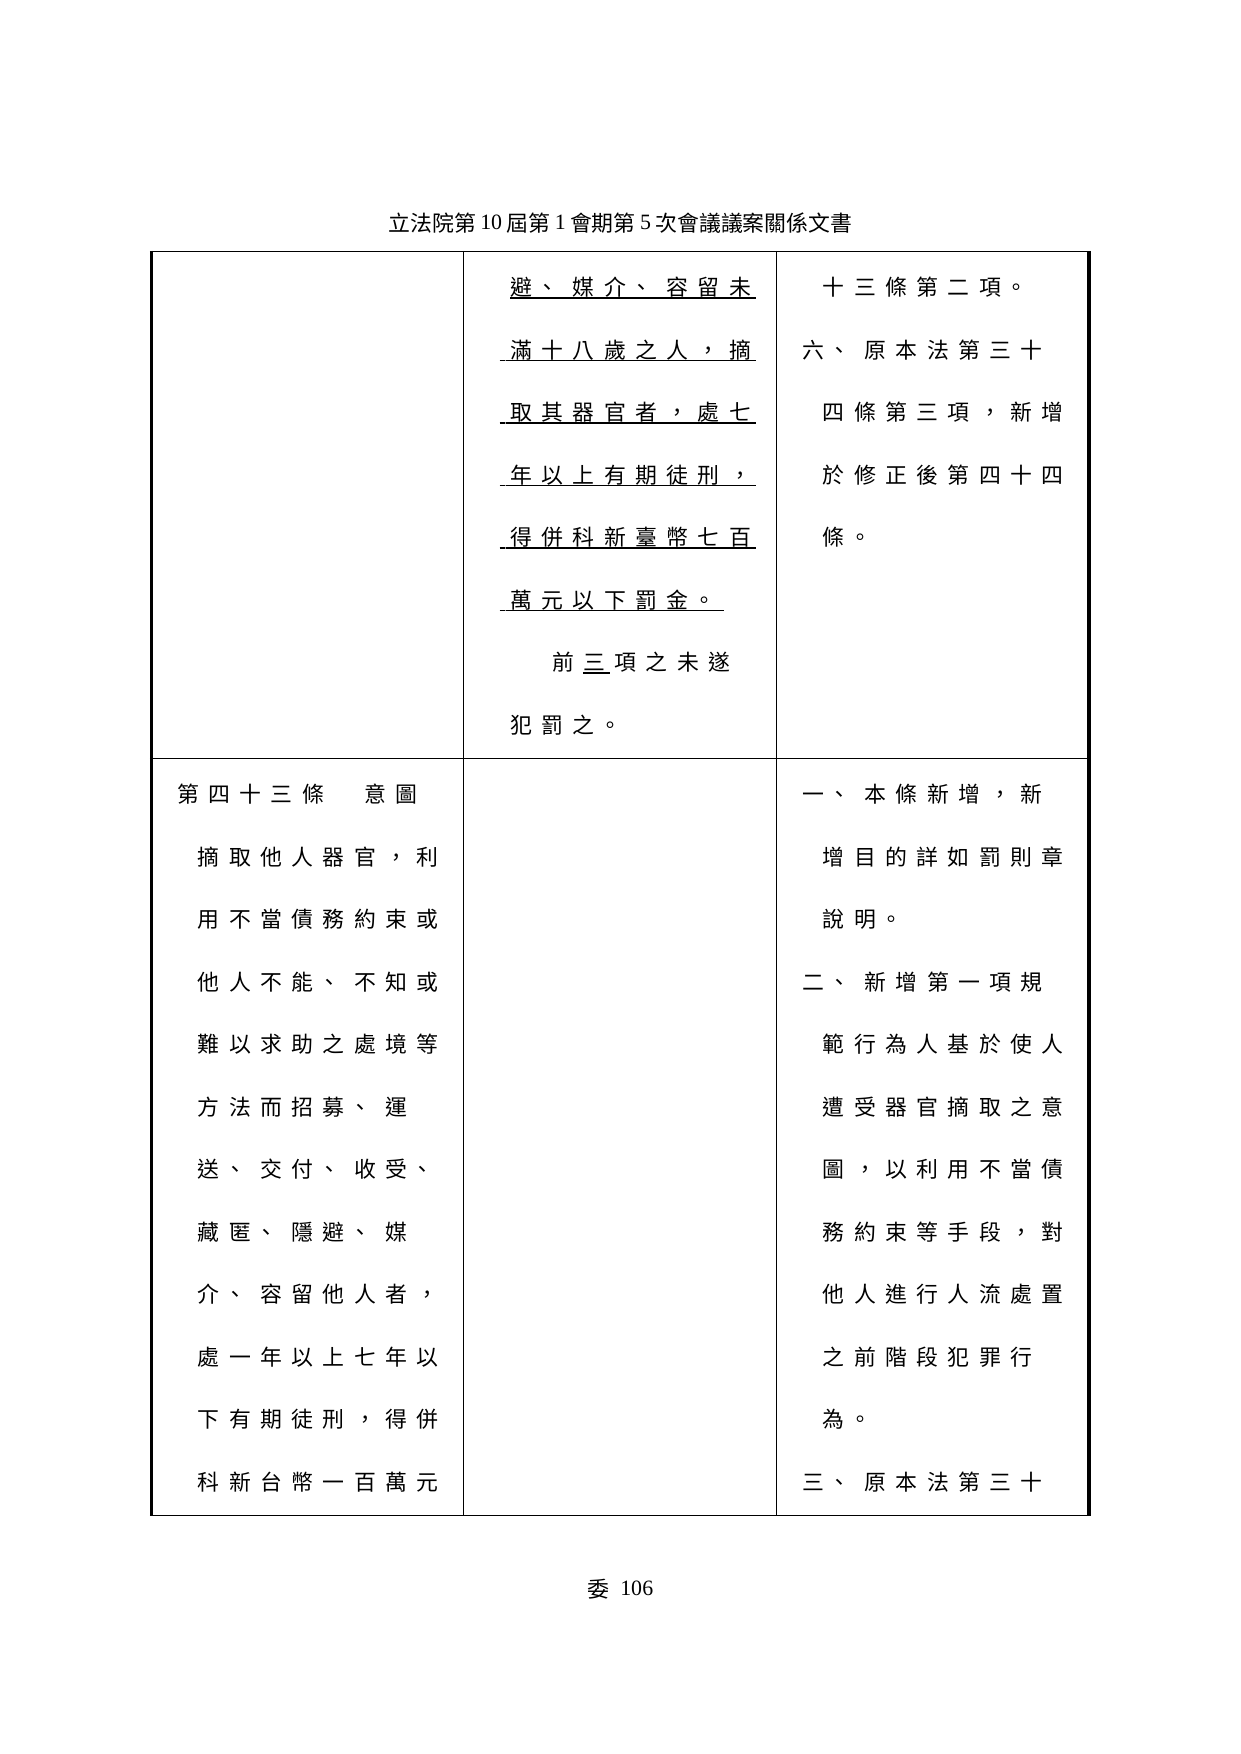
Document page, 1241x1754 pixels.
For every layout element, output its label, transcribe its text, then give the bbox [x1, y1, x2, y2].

table_cell 十三條第二項。 六、原本法第三十四條第三項，新增於修正後第四十四條。 [777, 252, 1087, 758]
table_cell 一、本條新增，新增目的詳如罰則章說明。 二、新增第一項規範行為人基於使人遭受器官摘取之意圖，以利用不當債務約束等手段，對他人進行人流處置之前階段犯罪行為。 三、原本法第三十 [777, 759, 1087, 1514]
table_cell [153, 252, 463, 758]
table_cell [464, 759, 776, 1514]
table_cell 第四十三條 意圖摘取他人器官，利用不當債務約束或他人不能、不知或難以求助之處境等方法而招募、運送、交付、收受、藏匿、隱避、媒介、容留他人者，處一年以上七年以下有期徒刑，得併科新台幣一百萬元 [153, 759, 463, 1514]
table_cell 避、媒介、容留未滿十八歲之人，摘取其器官者，處七年以上有期徒刑，得併科新臺幣七百萬元以下罰金。 前三項之未遂犯罰之。 [464, 252, 776, 758]
